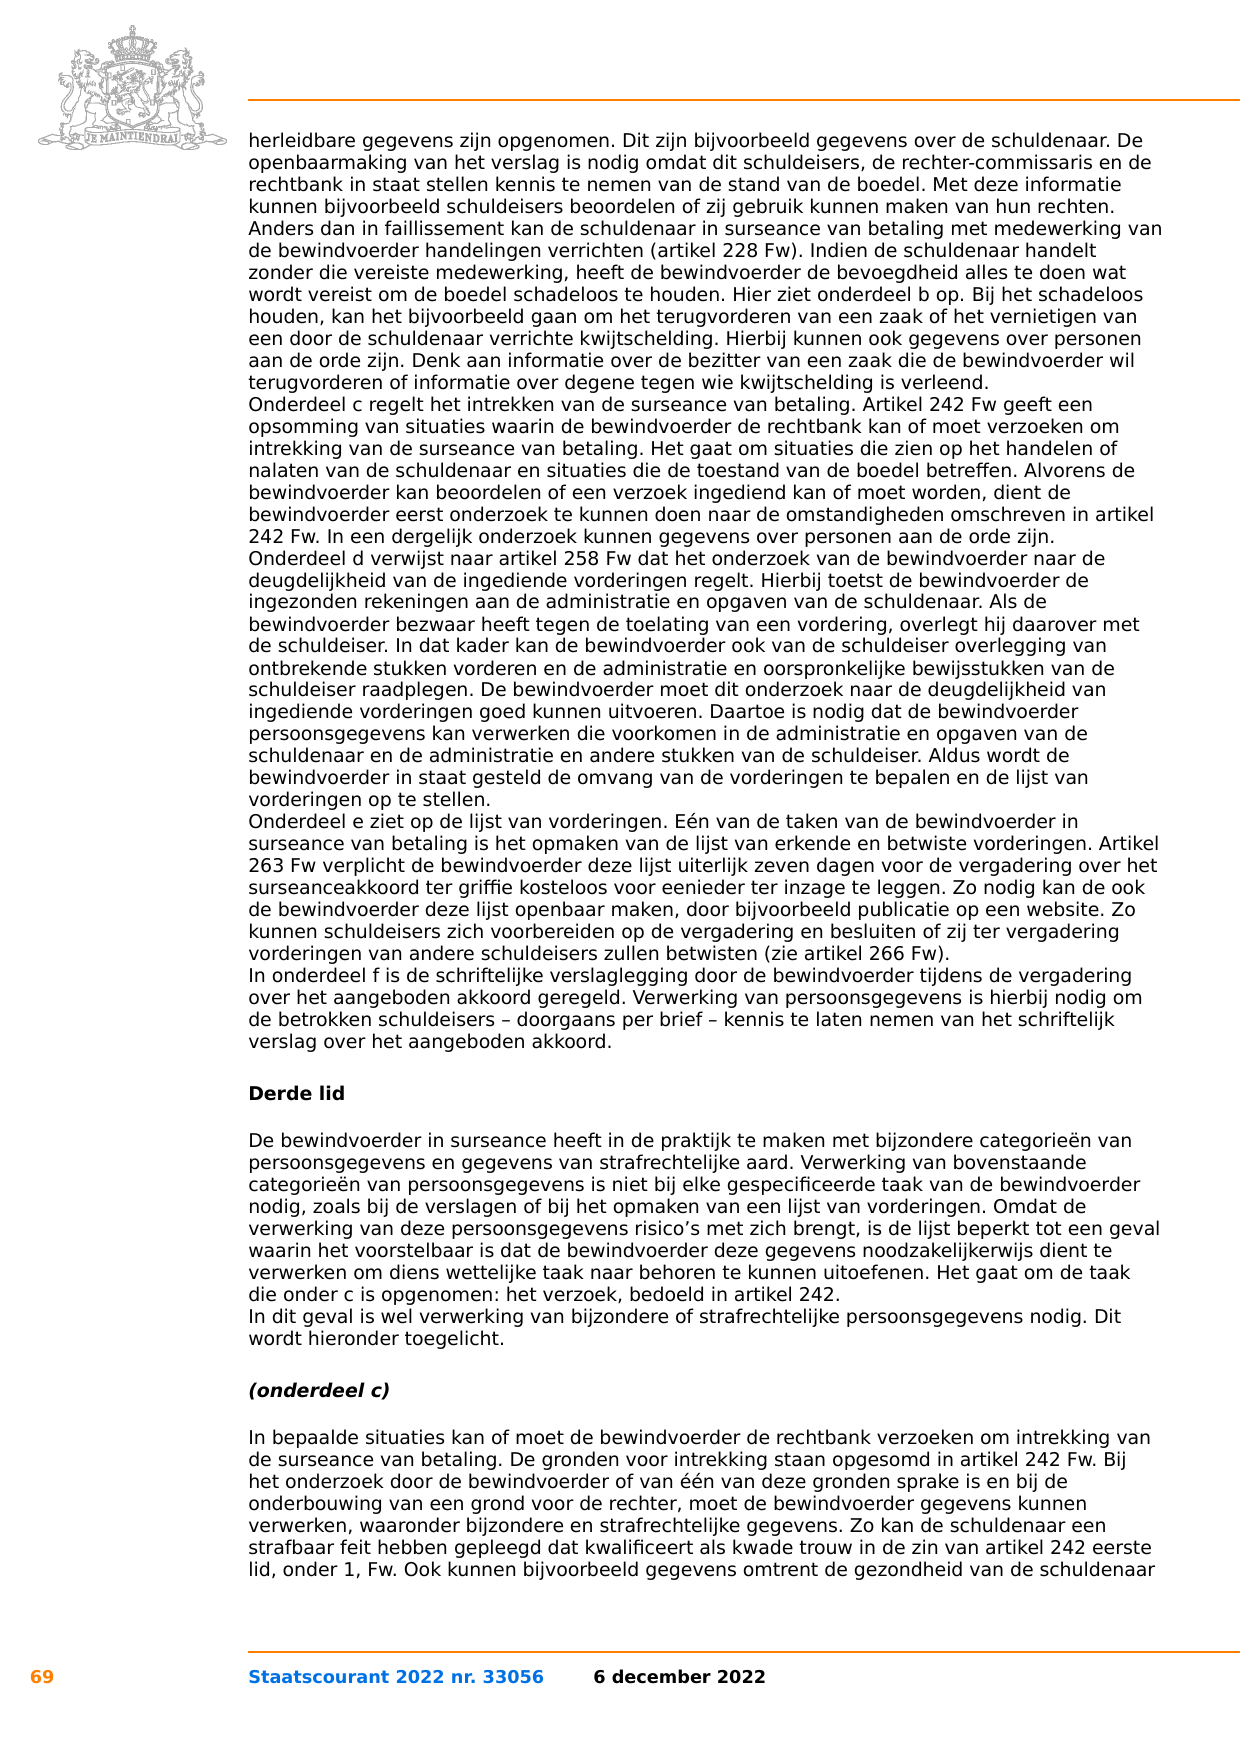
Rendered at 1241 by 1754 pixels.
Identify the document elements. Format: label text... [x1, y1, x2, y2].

text De bewindvoerder in surseance heeft in de praktijk te maken met bijzondere categorieën van persoonsgegevens en gegevens van strafrechtelijke aard. Verwerking van bovenstaande categorieën van persoonsgegevens is niet bij elke gespecificeerde taak van de bewindvoerder nodig, zoals bij de verslagen of bij het opmaken van een lijst van vorderingen. Omdat de verwerking van deze persoonsgegevens risico’s met zich brengt, is de lijst beperkt tot een geval waarin het voorstelbaar is dat de bewindvoerder deze gegevens noodzakelijkerwijs dient te verwerken om diens wettelijke taak naar behoren te kunnen uitoefenen. Het gaat om de taak die onder c is opgenomen: het verzoek, bedoeld in artikel 242. [248, 1130, 1163, 1306]
text In bepaalde situaties kan of moet de bewindvoerder de rechtbank verzoeken om intrekking van de surseance van betaling. De gronden voor intrekking staan opgesomd in artikel 242 Fw. Bij het onderzoek door de bewindvoerder of van één van deze gronden sprake is en bij de onderbouwing van een grond voor de rechter, moet de bewindvoerder gegevens kunnen verwerken, waaronder bijzondere en strafrechtelijke gegevens. Zo kan de schuldenaar een strafbaar feit hebben gepleegd dat kwalificeert als kwade trouw in de zin van artikel 242 eerste lid, onder 1, Fw. Ook kunnen bijvoorbeeld gegevens omtrent de gezondheid van de schuldenaar [248, 1427, 1163, 1581]
text herleidbare gegevens zijn opgenomen. Dit zijn bijvoorbeeld gegevens over de schuldenaar. De openbaarmaking van het verslag is nodig omdat dit schuldeisers, de rechter-commissaris en de rechtbank in staat stellen kennis te nemen van de stand van de boedel. Met deze informatie kunnen bijvoorbeeld schuldeisers beoordelen of zij gebruik kunnen maken van hun rechten. [248, 130, 1163, 218]
subtitle (onderdeel c) [248, 1380, 1163, 1402]
text Onderdeel e ziet op de lijst van vorderingen. Eén van de taken van de bewindvoerder in surseance van betaling is het opmaken van de lijst van erkende en betwiste vorderingen. Artikel 263 Fw verplicht de bewindvoerder deze lijst uiterlijk zeven dagen voor de vergadering over het surseanceakkoord ter griffie kosteloos voor eenieder ter inzage te leggen. Zo nodig kan de ook de bewindvoerder deze lijst openbaar maken, door bijvoorbeeld publicatie op een website. Zo kunnen schuldeisers zich voorbereiden op de vergadering en besluiten of zij ter vergadering vorderingen van andere schuldeisers zullen betwisten (zie artikel 266 Fw). [248, 811, 1163, 965]
text Onderdeel c regelt het intrekken van de surseance van betaling. Artikel 242 Fw geeft een opsomming van situaties waarin de bewindvoerder de rechtbank kan of moet verzoeken om intrekking van de surseance van betaling. Het gaat om situaties die zien op het handelen of nalaten van de schuldenaar en situaties die de toestand van de boedel betreffen. Alvorens de bewindvoerder kan beoordelen of een verzoek ingediend kan of moet worden, dient de bewindvoerder eerst onderzoek te kunnen doen naar de omstandigheden omschreven in artikel 242 Fw. In een dergelijk onderzoek kunnen gegevens over personen aan de orde zijn. [248, 394, 1163, 547]
text Onderdeel d verwijst naar artikel 258 Fw dat het onderzoek van de bewindvoerder naar de deugdelijkheid van de ingediende vorderingen regelt. Hierbij toetst de bewindvoerder de ingezonden rekeningen aan de administratie en opgaven van de schuldenaar. Als de bewindvoerder bezwaar heeft tegen de toelating van een vordering, overlegt hij daarover met de schuldeiser. In dat kader kan de bewindvoerder ook van de schuldeiser overlegging van ontbrekende stukken vorderen en de administratie en oorspronkelijke bewijsstukken van de schuldeiser raadplegen. De bewindvoerder moet dit onderzoek naar de deugdelijkheid van ingediende vorderingen goed kunnen uitvoeren. Daartoe is nodig dat de bewindvoerder persoonsgegevens kan verwerken die voorkomen in de administratie en opgaven van de schuldenaar en de administratie en andere stukken van de schuldeiser. Aldus wordt de bewindvoerder in staat gesteld de omvang van de vorderingen te bepalen en de lijst van vorderingen op te stellen. [248, 547, 1163, 811]
text In dit geval is wel verwerking van bijzondere of strafrechtelijke persoonsgegevens nodig. Dit wordt hieronder toegelicht. [248, 1306, 1163, 1350]
text In onderdeel f is de schriftelijke verslaglegging door de bewindvoerder tijdens de vergadering over het aangeboden akkoord geregeld. Verwerking van persoonsgegevens is hierbij nodig om de betrokken schuldeisers – doorgaans per brief – kennis te laten nemen van het schriftelijk verslag over het aangeboden akkoord. [248, 965, 1163, 1053]
text Anders dan in faillissement kan de schuldenaar in surseance van betaling met medewerking van de bewindvoerder handelingen verrichten (artikel 228 Fw). Indien de schuldenaar handelt zonder die vereiste medewerking, heeft de bewindvoerder de bevoegdheid alles te doen wat wordt vereist om de boedel schadeloos te houden. Hier ziet onderdeel b op. Bij het schadeloos houden, kan het bijvoorbeeld gaan om het terugvorderen van een zaak of het vernietigen van een door de schuldenaar verrichte kwijtschelding. Hierbij kunnen ook gegevens over personen aan de orde zijn. Denk aan informatie over de bezitter van een zaak die de bewindvoerder wil terugvorderen of informatie over degene tegen wie kwijtschelding is verleend. [248, 218, 1163, 394]
subtitle Derde lid [248, 1083, 1163, 1105]
picture [38, 25, 227, 150]
